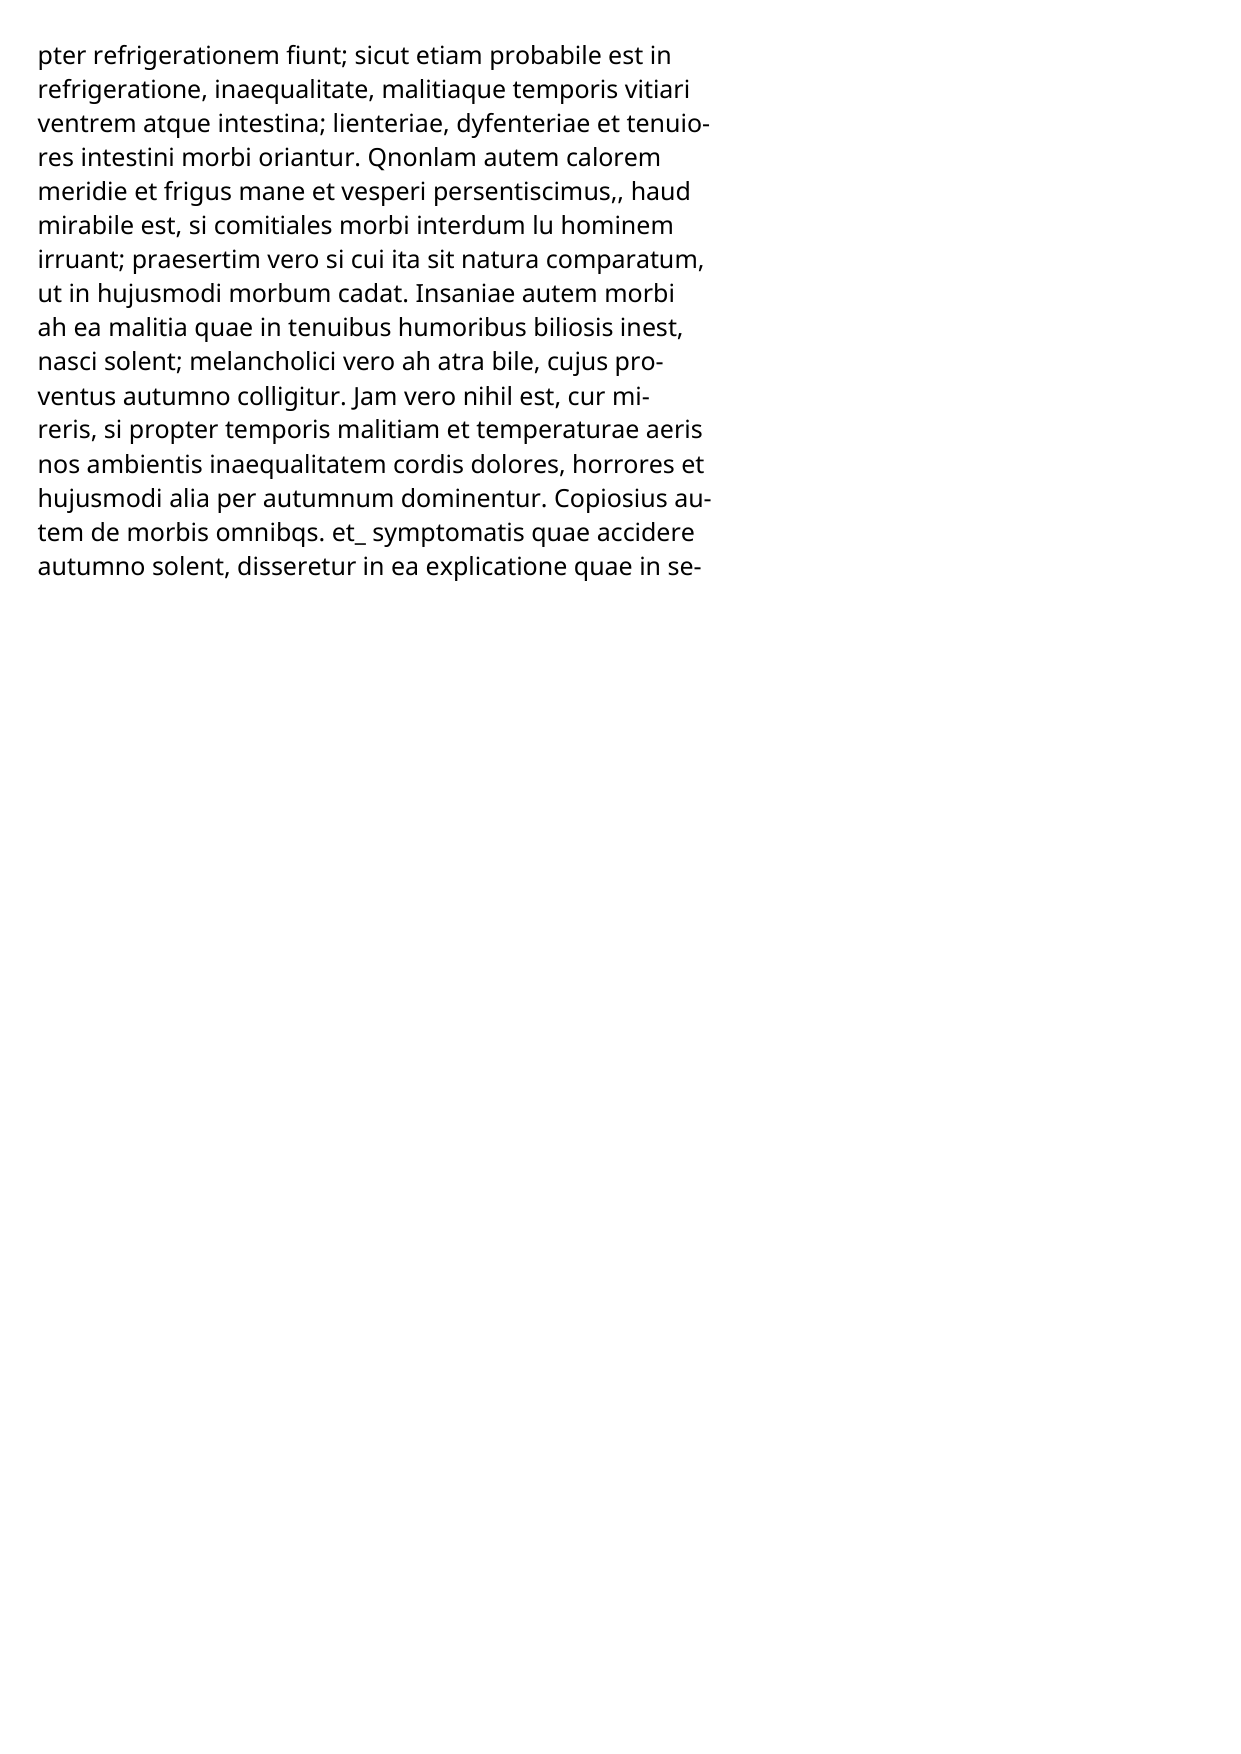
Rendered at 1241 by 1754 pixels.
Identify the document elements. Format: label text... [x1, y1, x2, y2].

text pter refrigerationem fiunt; sicut etiam probabile est in refrigeratione, inaequalitate, malitiaque temporis vitiari ventrem atque intestina; lienteriae, dyfenteriae et tenuio- res intestini morbi oriantur. Qnonlam autem calorem meridie et frigus mane et vesperi persentiscimus,, haud mirabile est, si comitiales morbi interdum lu hominem irruant; praesertim vero si cui ita sit natura comparatum, ut in hujusmodi morbum cadat. Insaniae autem morbi ah ea malitia quae in tenuibus humoribus biliosis inest, nasci solent; melancholici vero ah atra bile, cujus pro- ventus autumno colligitur. Jam vero nihil est, cur mi- reris, si propter temporis malitiam et temperaturae aeris nos ambientis inaequalitatem cordis dolores, horrores et hujusmodi alia per autumnum dominentur. Copiosius au- tem de morbis omnibqs. et_ symptomatis quae accidere autumno solent, disseretur in ea explicatione quae in se- [37, 37, 1203, 582]
